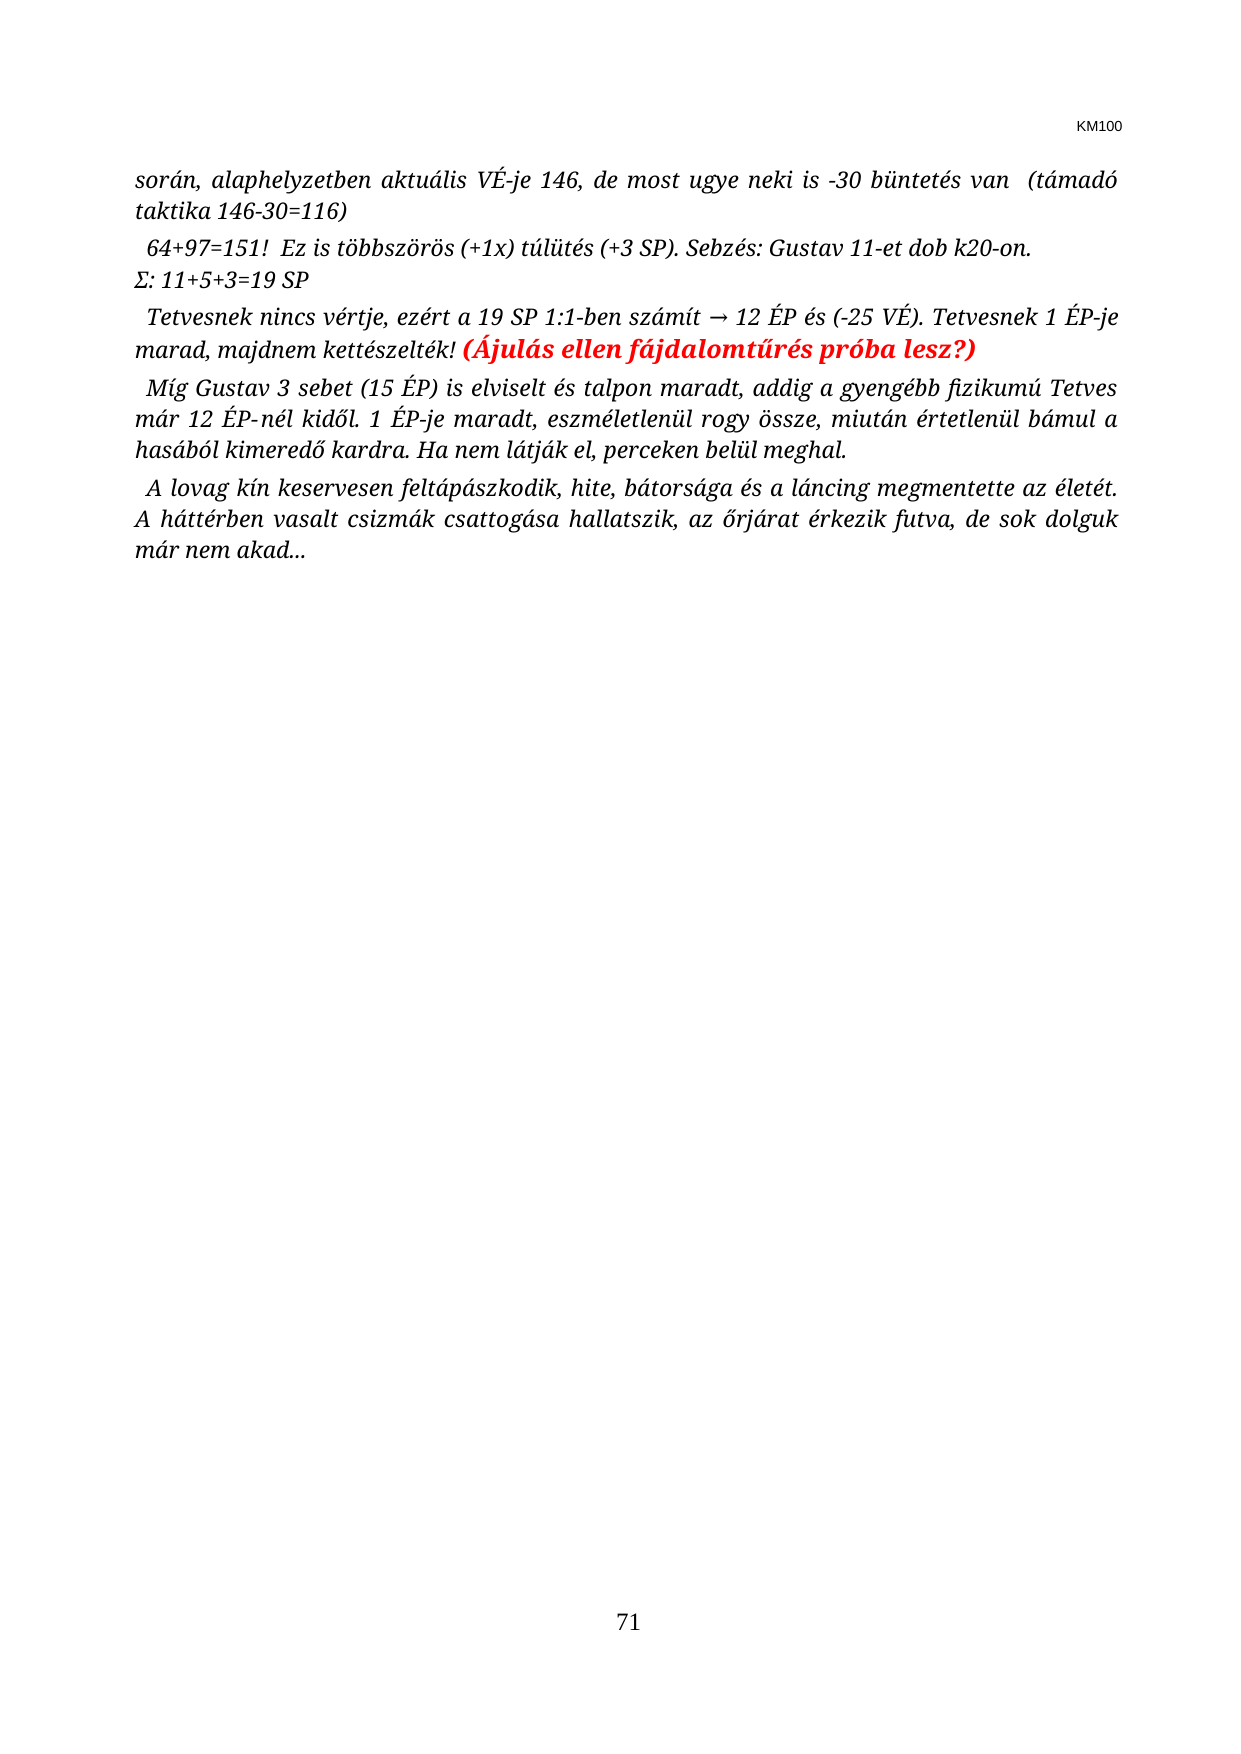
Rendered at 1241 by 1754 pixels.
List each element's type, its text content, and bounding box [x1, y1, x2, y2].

text során, alaphelyzetben aktuális VÉ-je 146, de most ugye neki is -30 büntetés van (támadó taktika 146-30=116) [134, 164, 1122, 226]
text 64+97=151! Ez is többszörös (+1x) túlütés (+3 SP). Sebzés: Gustav 11-et dob k20-on. Σ: 11+5+3=19 SP [134, 232, 1122, 295]
text Míg Gustav 3 sebet (15 ÉP) is elviselt és talpon maradt, addig a gyengébb fizikumú Tetves már 12 ÉP‑nél kidől. 1 ÉP-je maradt, eszméletlenül rogy össze, miután értetlenül bámul a hasából kimeredő kardra. Ha nem látják el, perceken belül meghal. [134, 372, 1122, 466]
text Tetvesnek nincs vértje, ezért a 19 SP 1:1-ben számít → 12 ÉP és (-25 VÉ). Tetvesnek 1 ÉP-je marad, majdnem kettészelték! (Ájulás ellen fájdalomtűrés próba lesz?) [134, 301, 1122, 366]
text A lovag kín keservesen feltápászkodik, hite, bátorsága és a láncing megmentette az életét. A háttérben vasalt csizmák csattogása hallatszik, az őrjárat érkezik futva, de sok dolguk már nem akad... [134, 472, 1122, 565]
